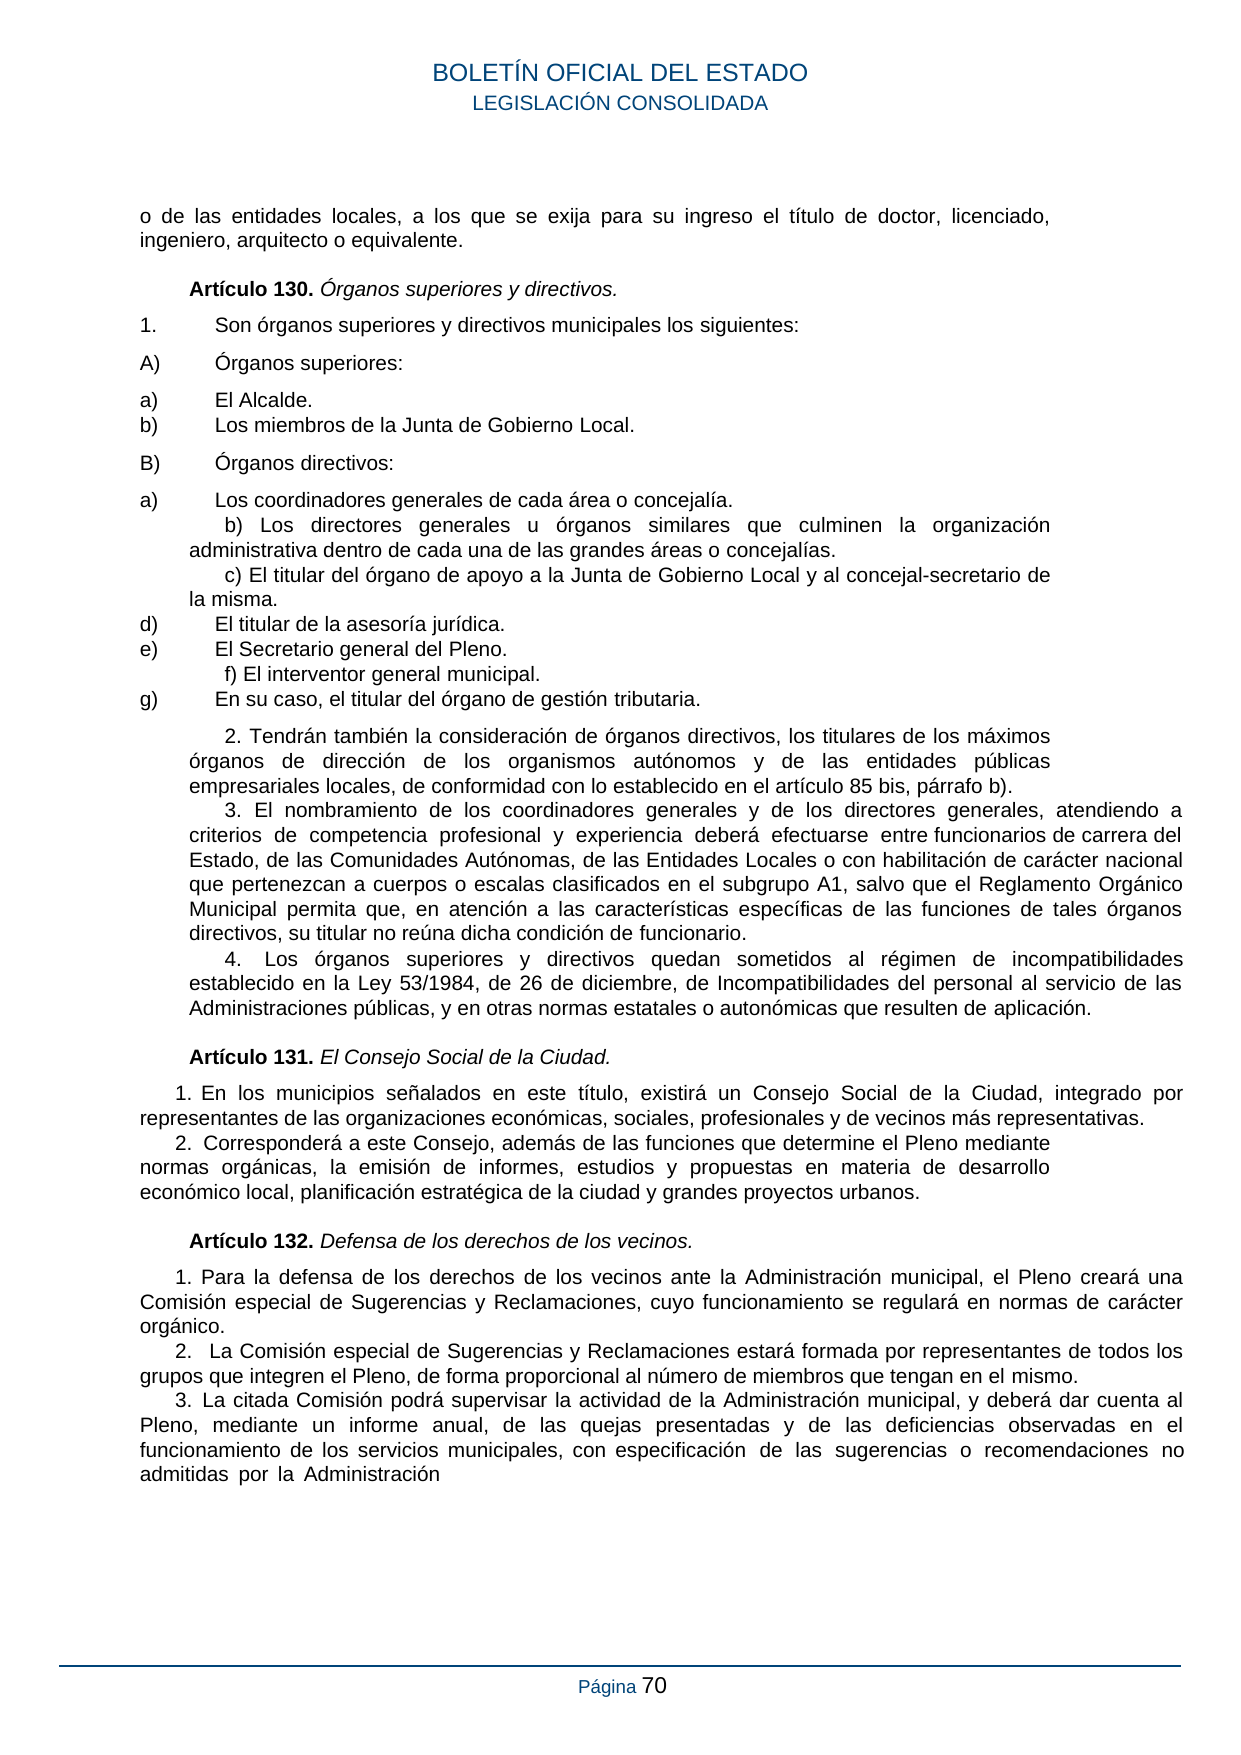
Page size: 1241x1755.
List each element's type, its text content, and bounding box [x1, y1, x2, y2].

list La citada Comisión podrá supervisar la actividad de la Administración municipal, y deberá dar cuenta al Pleno, mediante un informe anual, de las quejas presentadas y de las deficiencias observadas en el funcionamiento de los servicios municipales, con especificación de las sugerencias o recomendaciones no admitidas por la Administración [139, 1388, 1184, 1486]
list Los miembros de la Junta de Gobierno Local. [139, 413, 1184, 437]
list Tendrán también la consideración de órganos directivos, los titulares de los máximos órganos de dirección de los organismos autónomos y de las entidades públicas empresariales locales, de conformidad con lo establecido en el artículo 85 bis, párrafo b). [189, 724, 1052, 797]
list El Secretario general del Pleno. [139, 637, 1184, 661]
list El nombramiento de los coordinadores generales y de los directores generales, atendiendo a criterios de competencia profesional y experiencia deberá efectuarse entre funcionarios de carrera del Estado, de las Comunidades Autónomas, de las Entidades Locales o con habilitación de carácter nacional que pertenezcan a cuerpos o escalas clasificados en el subgrupo A1, salvo que el Reglamento Orgánico Municipal permita que, en atención a las características específicas de las funciones de tales órganos directivos, su titular no reúna dicha condición de funcionario. [189, 798, 1184, 945]
text Artículo 132. Defensa de los derechos de los vecinos. [189, 1229, 1184, 1253]
list Los directores generales u órganos similares que culminen la organización administrativa dentro de cada una de las grandes áreas o concejalías. [189, 513, 1052, 562]
list Corresponderá a este Consejo, además de las funciones que determine el Pleno mediante normas orgánicas, la emisión de informes, estudios y propuestas en materia de desarrollo económico local, planificación estratégica de la ciudad y grandes proyectos urbanos. [139, 1130, 1052, 1203]
list Los coordinadores generales de cada área o concejalía. [139, 488, 1184, 512]
text Artículo 130. Órganos superiores y directivos. [189, 277, 1184, 301]
list En los municipios señalados en este título, existirá un Consejo Social de la Ciudad, integrado por representantes de las organizaciones económicas, sociales, profesionales y de vecinos más representativas. [139, 1081, 1184, 1129]
list En su caso, el titular del órgano de gestión tributaria. [139, 687, 1184, 711]
list El titular de la asesoría jurídica. [139, 612, 1184, 636]
list Órganos superiores: [139, 351, 1184, 374]
list Son órganos superiores y directivos municipales los siguientes: [139, 313, 1184, 337]
list El titular del órgano de apoyo a la Junta de Gobierno Local y al concejal-secretario de la misma. [189, 562, 1052, 611]
list El Alcalde. [139, 388, 1184, 412]
list Para la defensa de los derechos de los vecinos ante la Administración municipal, el Pleno creará una Comisión especial de Sugerencias y Reclamaciones, cuyo funcionamiento se regulará en normas de carácter orgánico. [139, 1265, 1184, 1338]
list Órganos directivos: [139, 451, 1184, 475]
text o de las entidades locales, a los que se exija para su ingreso el título de doctor, licenciado, ingeniero, arquitecto o equivalente. [139, 203, 1051, 252]
list El interventor general municipal. [224, 662, 1184, 686]
list Los órganos superiores y directivos quedan sometidos al régimen de incompatibilidades establecido en la Ley 53/1984, de 26 de diciembre, de Incompatibilidades del personal al servicio de las Administraciones públicas, y en otras normas estatales o autonómicas que resulten de aplicación. [189, 946, 1184, 1019]
list La Comisión especial de Sugerencias y Reclamaciones estará formada por representantes de todos los grupos que integren el Pleno, de forma proporcional al número de miembros que tengan en el mismo. [139, 1339, 1184, 1387]
text Artículo 131. El Consejo Social de la Ciudad. [189, 1045, 1184, 1069]
